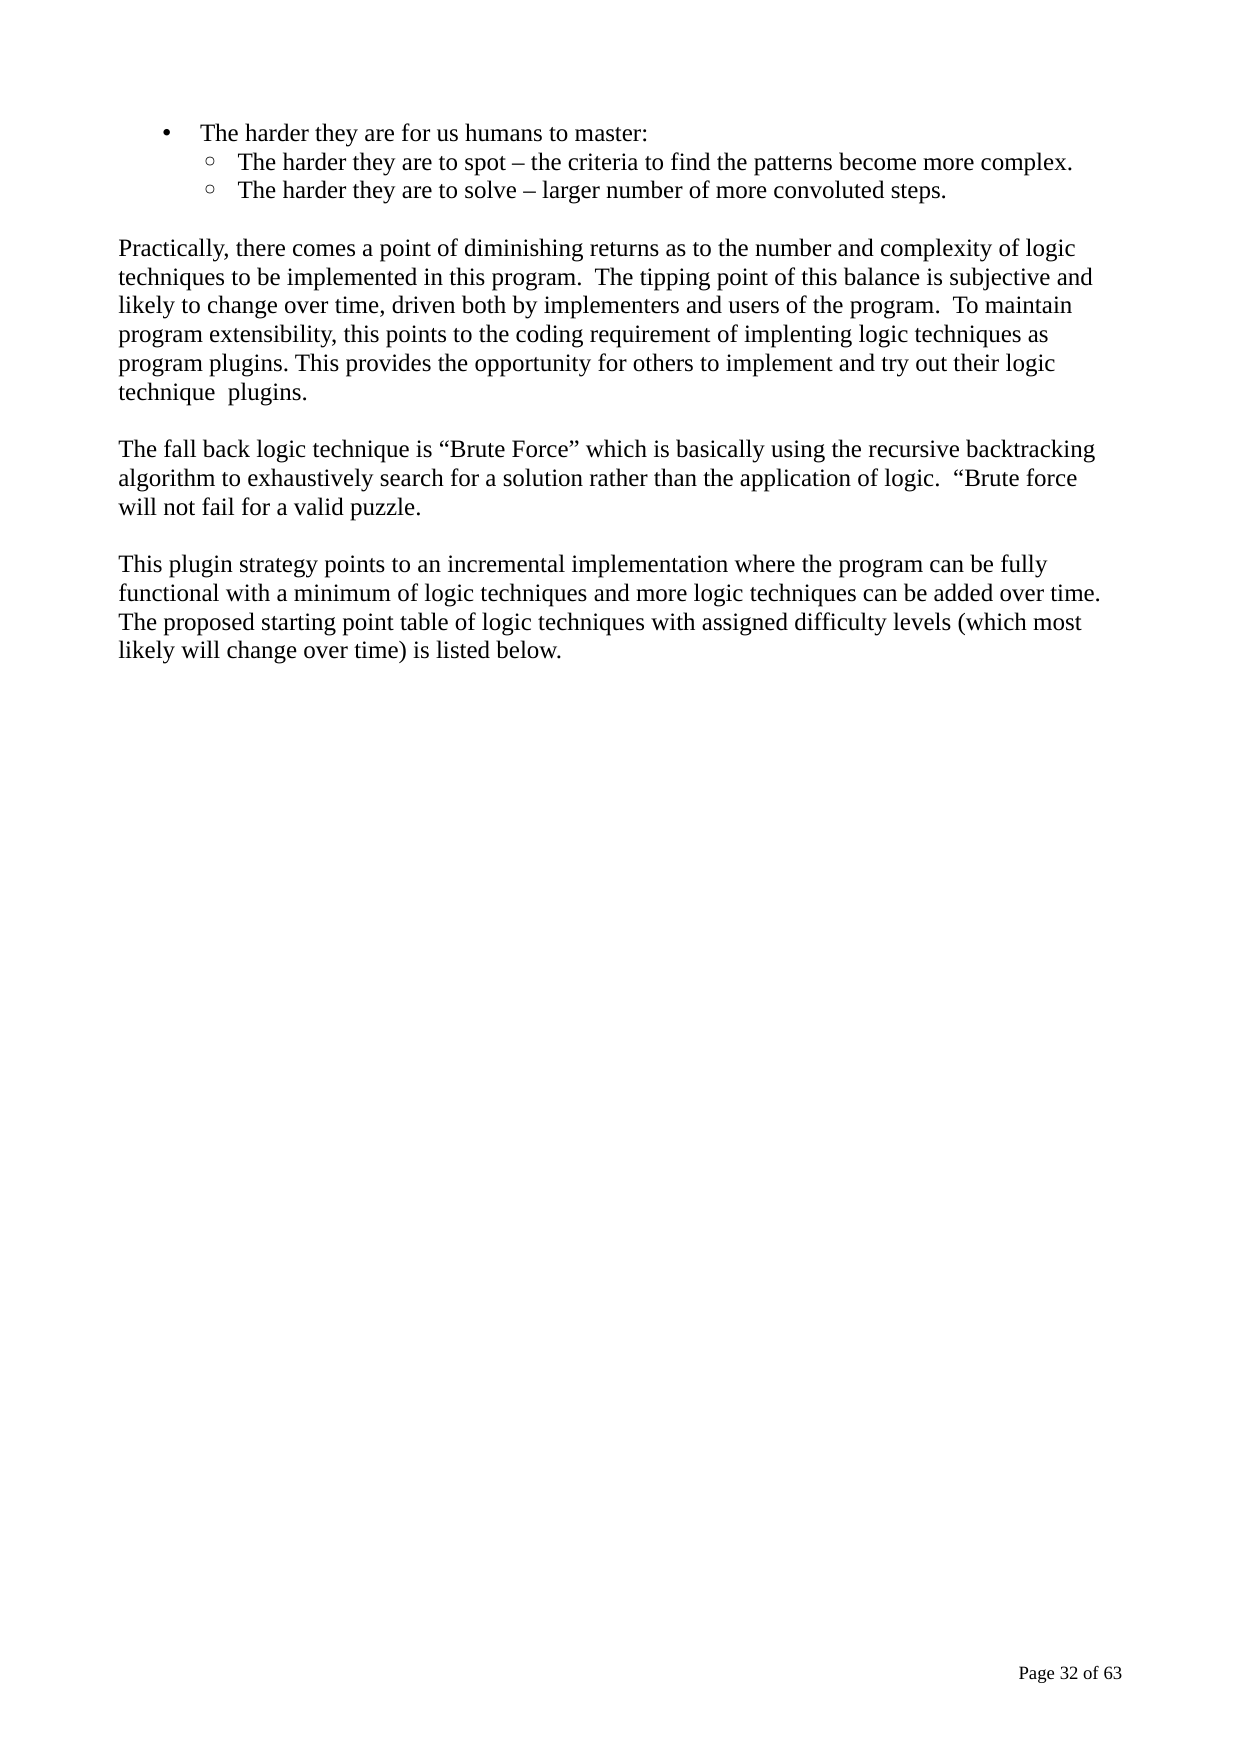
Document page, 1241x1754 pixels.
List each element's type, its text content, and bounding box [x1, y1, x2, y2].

text The proposed starting point table of logic techniques with assigned difficulty levels (which most likely will change over time) is listed below. [118, 607, 1122, 664]
text This plugin strategy points to an incremental implementation where the program can be fully functional with a minimum of logic techniques and more logic techniques can be added over time. [118, 549, 1122, 607]
list The harder they are for us humans to master: [162, 118, 1122, 147]
text Practically, there comes a point of diminishing returns as to the number and complexity of logic techniques to be implemented in this program. The tipping point of this balance is subjective and likely to change over time, driven both by implementers and users of the program. To maintain program extensibility, this points to the coding requirement of implenting logic techniques as program plugins. This provides the opportunity for others to implement and try out their logic technique plugins. [118, 233, 1122, 406]
list The harder they are to solve – larger number of more convoluted steps. [200, 176, 1122, 204]
text The fall back logic technique is “Brute Force” which is basically using the recursive backtracking algorithm to exhaustively search for a solution rather than the application of logic. “Brute force will not fail for a valid puzzle. [118, 434, 1122, 521]
list The harder they are to spot – the criteria to find the patterns become more complex. [200, 147, 1122, 176]
